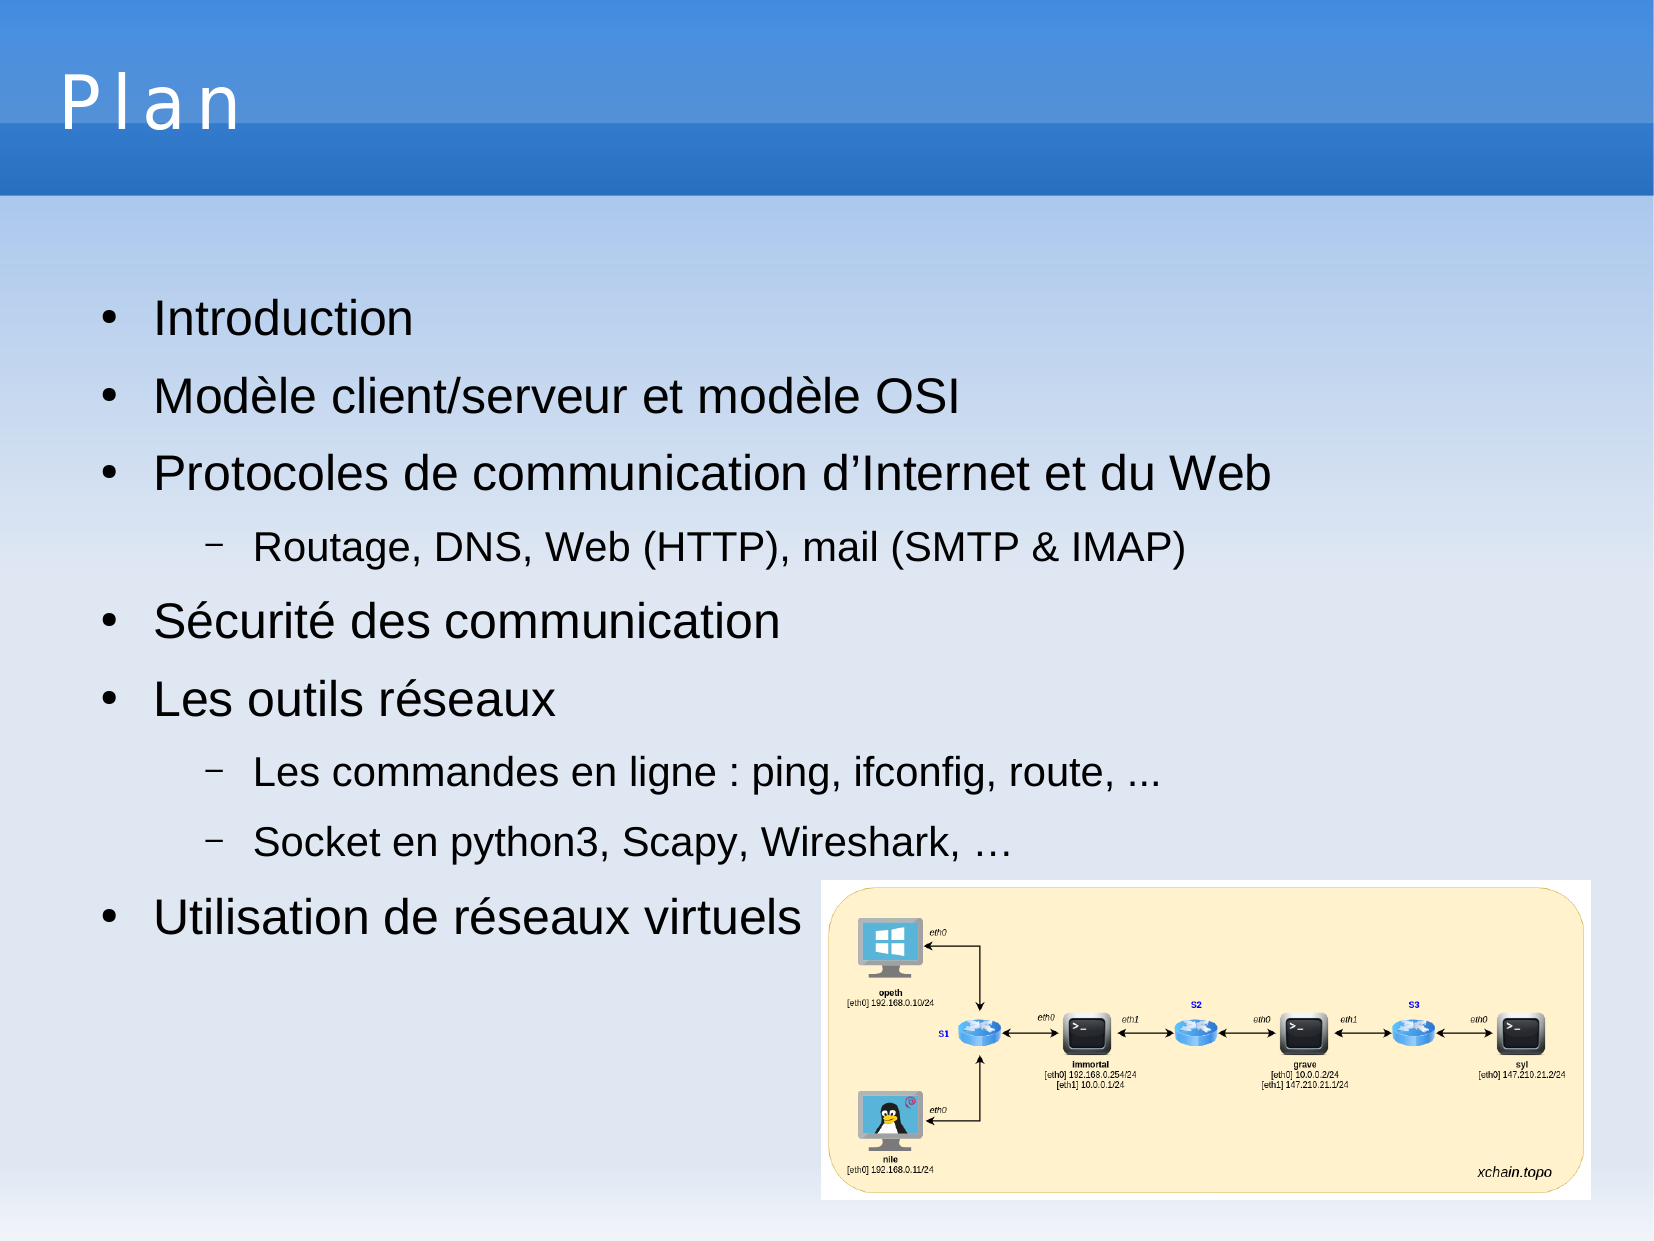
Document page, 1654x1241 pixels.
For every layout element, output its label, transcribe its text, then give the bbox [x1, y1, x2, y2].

title Plan [59, 29, 1270, 178]
list Introduction Modèle client/serveur et modèle OSI Protocoles de communication d’Internet et du Web Routage, DNS, Web (HTTP), mail (SMTP & IMAP) Sécurité des communication Les outils réseaux Les commandes en ligne : ping, ifconfig, route, ... Socket en python3, Scapy, Wireshark, … Utilisation de réseaux virtuels [82, 290, 1571, 1109]
picture [0, 0, 1654, 1241]
